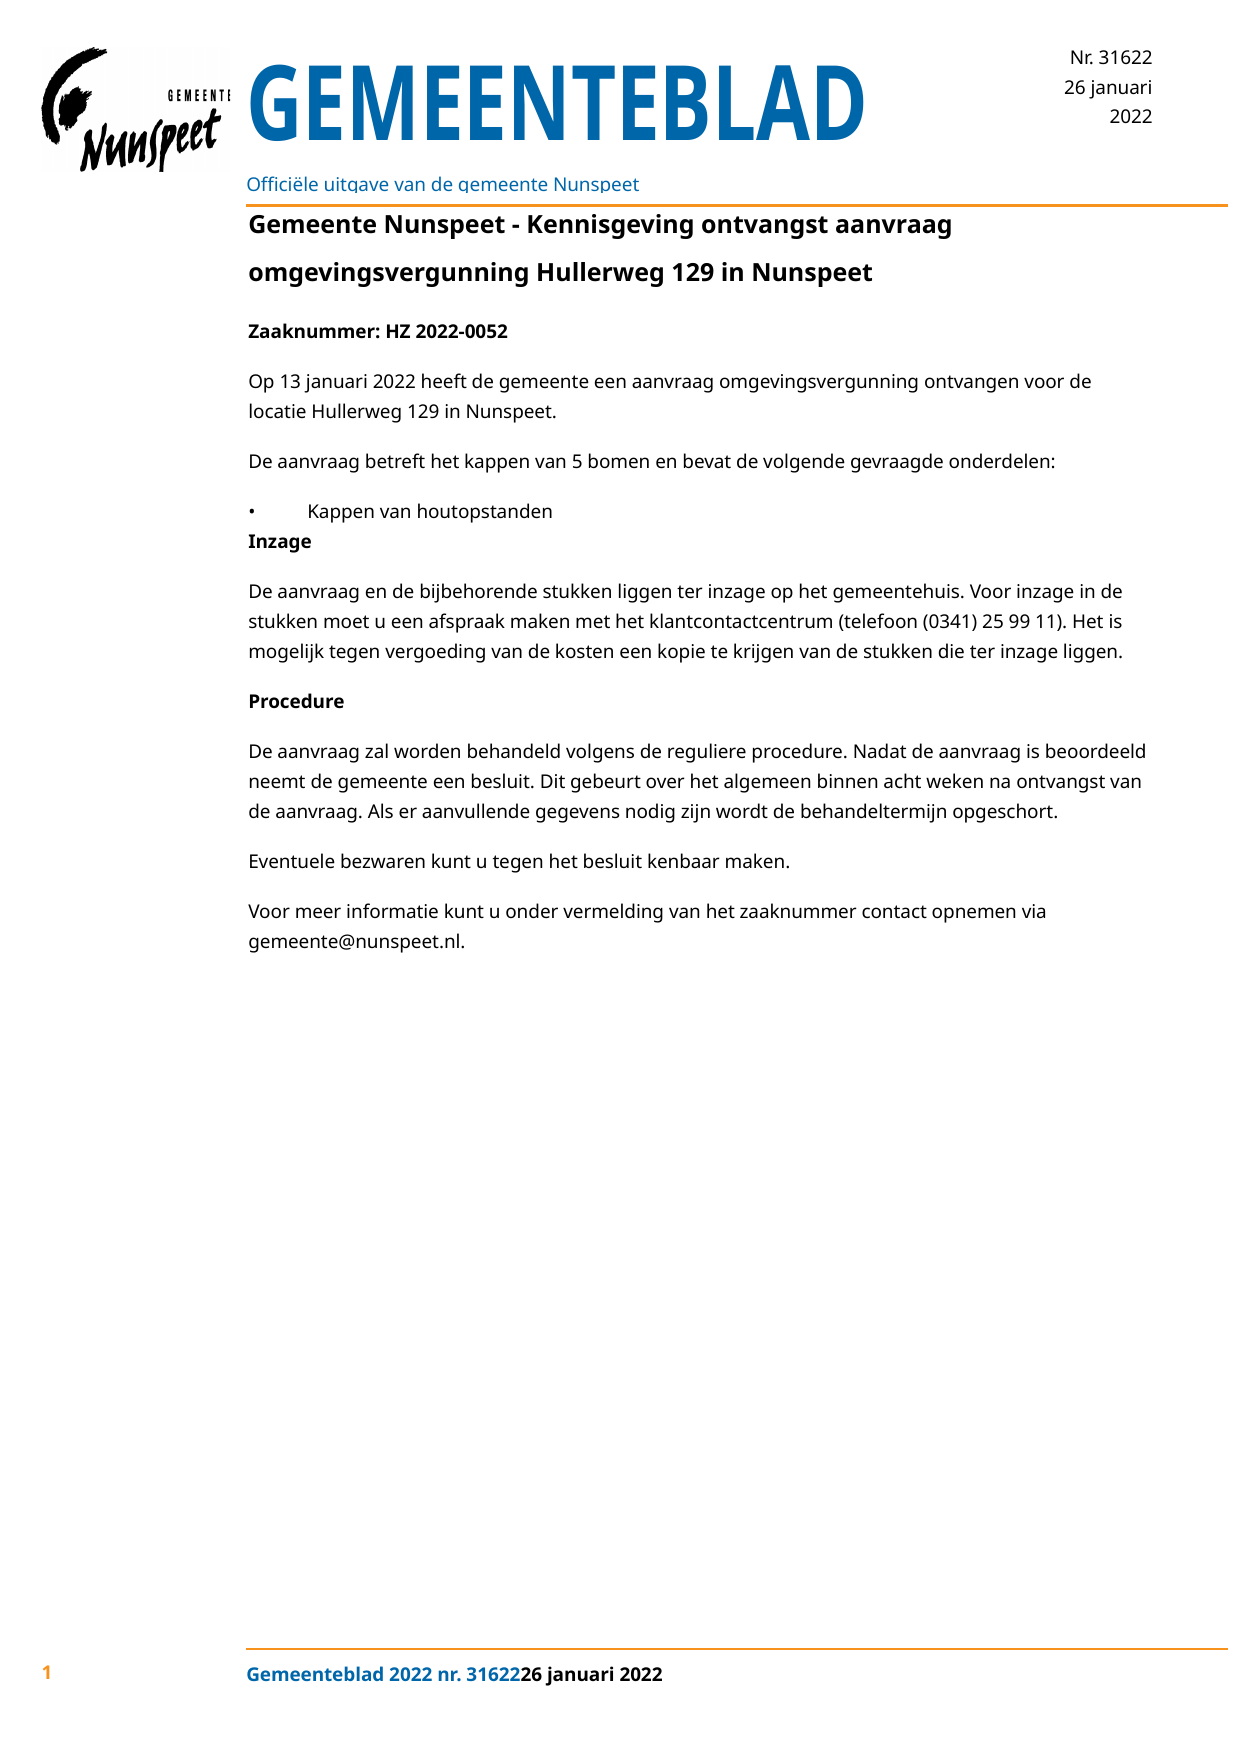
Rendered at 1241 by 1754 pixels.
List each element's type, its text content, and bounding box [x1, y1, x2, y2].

text Inzage [248, 528, 1152, 554]
text Gemeente Nunspeet - Kennisgeving ontvangst aanvraag omgevingsvergunning Hullerweg 129 in Nunspeet [248, 207, 1152, 288]
text De aanvraag zal worden behandeld volgens de reguliere procedure. Nadat de aanvraag is beoordeeld neemt de gemeente een besluit. Dit gebeurt over het algemeen binnen acht weken na ontvangst van de aanvraag. Als er aanvullende gegevens nodig zijn wordt de behandeltermijn opgeschort. [248, 739, 1152, 824]
text De aanvraag betreft het kappen van 5 bomen en bevat de volgende gevraagde onderdelen: [248, 448, 1152, 474]
list Kappen van houtopstanden [248, 499, 1152, 524]
text Op 13 januari 2022 heeft de gemeente een aanvraag omgevingsvergunning ontvangen voor de locatie Hullerweg 129 in Nunspeet. [248, 368, 1152, 424]
text Voor meer informatie kunt u onder vermelding van het zaaknummer contact opnemen via gemeente@nunspeet.nl. [248, 899, 1152, 954]
text De aanvraag en de bijbehorende stukken liggen ter inzage op het gemeentehuis. Voor inzage in de stukken moet u een afspraak maken met het klantcontactcentrum (telefoon (0341) 25 99 11). Het is mogelijk tegen vergoeding van de kosten een kopie te krijgen van de stukken die ter inzage liggen. [248, 579, 1152, 664]
text Eventuele bezwaren kunt u tegen het besluit kenbaar maken. [248, 848, 1152, 874]
text Zaaknummer: HZ 2022-0052 [248, 318, 1152, 344]
picture [41, 47, 231, 172]
text Procedure [248, 688, 1152, 714]
